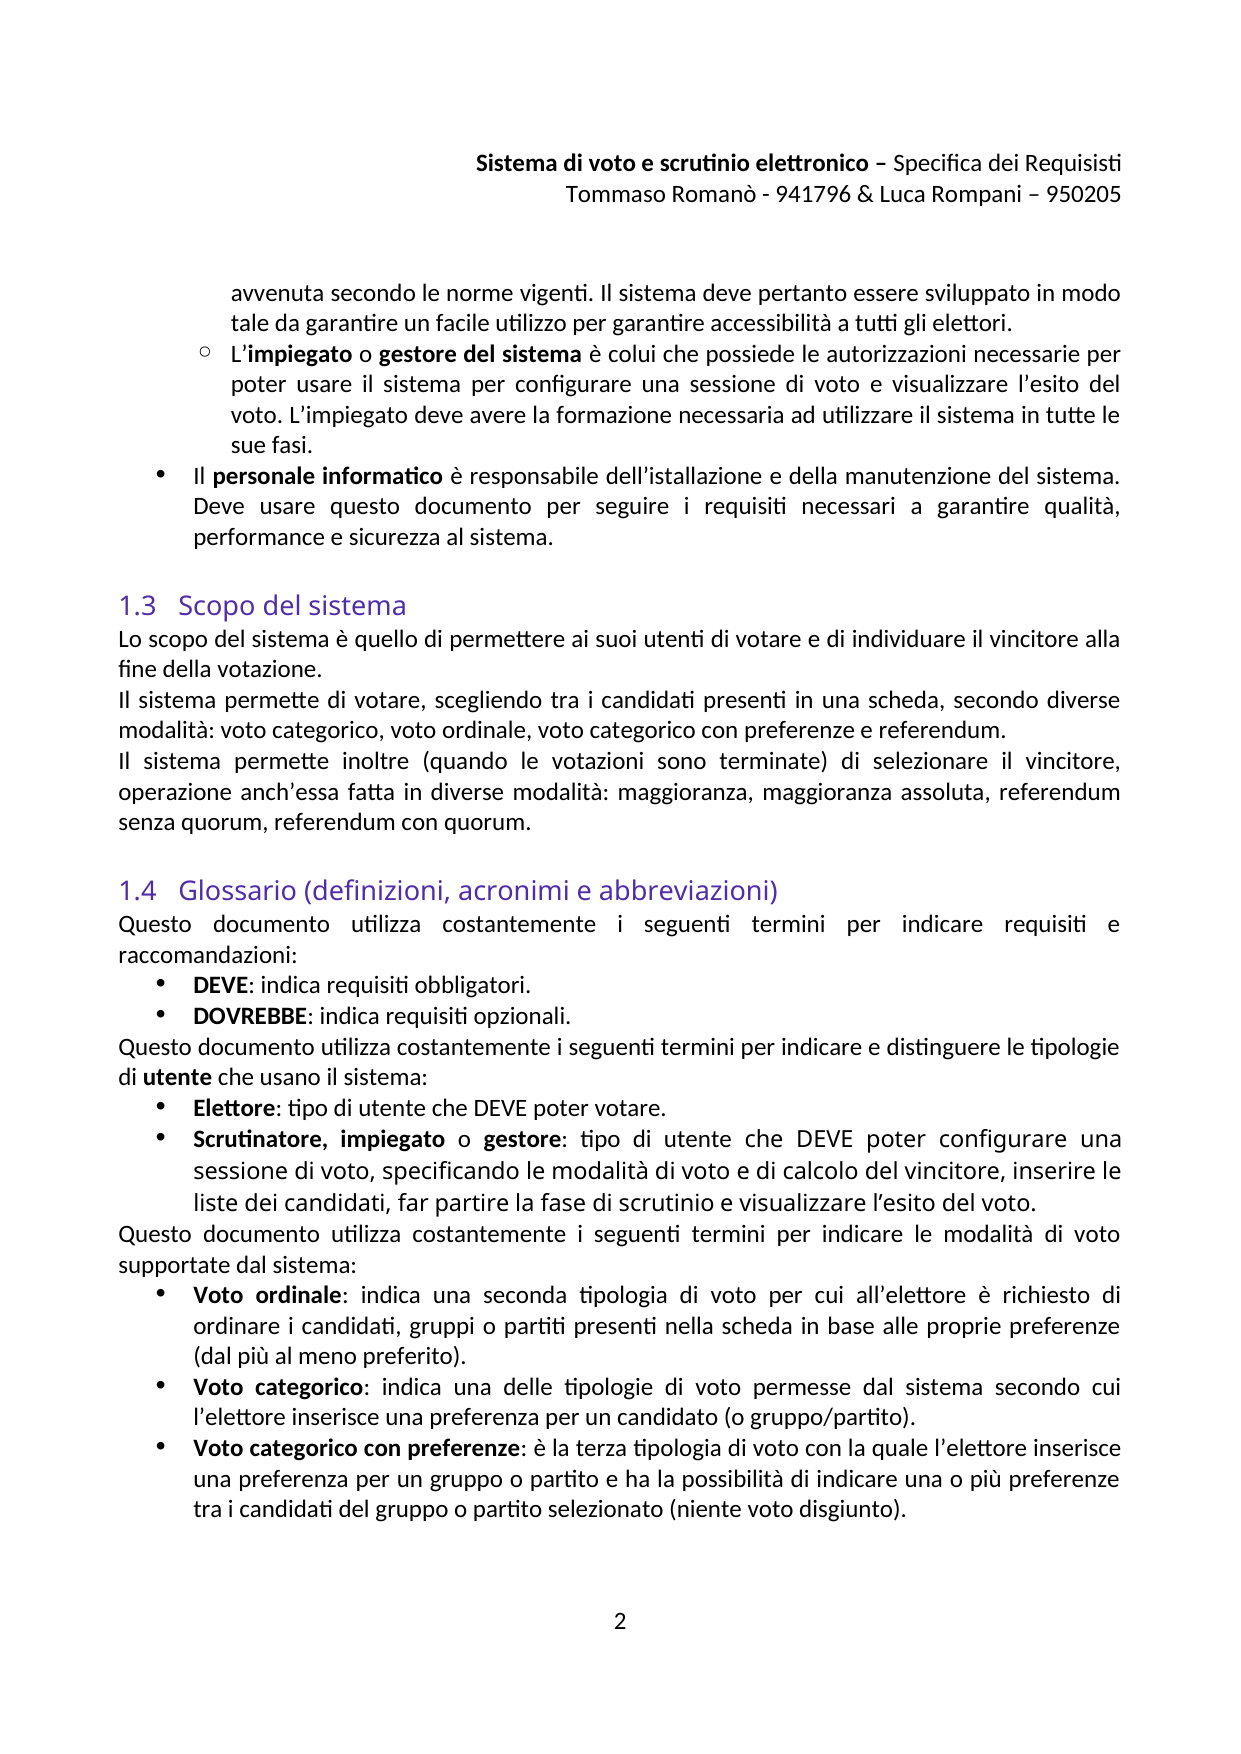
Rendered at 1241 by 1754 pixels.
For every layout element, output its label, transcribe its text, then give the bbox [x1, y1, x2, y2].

subtitle Glossario (definizioni, acronimi e abbreviazioni) [118, 871, 1122, 908]
list Voto categorico con preferenze: è la terza tipologia di voto con la quale l’elettore inserisce una preferenza per un gruppo o partito e ha la possibilità di indicare una o più preferenze tra i candidati del gruppo o partito selezionato (niente voto disgiunto). [156, 1432, 1122, 1524]
list Scrutinatore, impiegato o gestore: tipo di utente che DEVE poter configurare una sessione di voto, specificando le modalità di voto e di calcolo del vincitore, inserire le liste dei candidati, far partire la fase di scrutinio e visualizzare l’esito del voto. [156, 1122, 1122, 1218]
list DOVREBBE: indica requisiti opzionali. [156, 1000, 1122, 1031]
text Questo documento utilizza costantemente i seguenti termini per indicare e distinguere le tipologie di utente che usano il sistema: [118, 1031, 1122, 1092]
list Voto categorico: indica una delle tipologie di voto permesse dal sistema secondo cui l’elettore inserisce una preferenza per un candidato (o gruppo/partito). [156, 1371, 1122, 1432]
text Lo scopo del sistema è quello di permettere ai suoi utenti di votare e di individuare il vincitore alla fine della votazione. [118, 623, 1122, 684]
list DEVE: indica requisiti obbligatori. [156, 969, 1122, 1000]
text Questo documento utilizza costantemente i seguenti termini per indicare requisiti e raccomandazioni: [118, 908, 1122, 969]
subtitle Scopo del sistema [118, 586, 1122, 623]
list Voto ordinale: indica una seconda tipologia di voto per cui all’elettore è richiesto di ordinare i candidati, gruppi o partiti presenti nella scheda in base alle proprie preferenze (dal più al meno preferito). [156, 1279, 1122, 1371]
list L’impiegato o gestore del sistema è colui che possiede le autorizzazioni necessarie per poter usare il sistema per configurare una sessione di voto e visualizzare l’esito del voto. L’impiegato deve avere la formazione necessaria ad utilizzare il sistema in tutte le sue fasi. [193, 338, 1122, 460]
text Questo documento utilizza costantemente i seguenti termini per indicare le modalità di voto supportate dal sistema: [118, 1218, 1122, 1279]
list avvenuta secondo le norme vigenti. Il sistema deve pertanto essere sviluppato in modo tale da garantire un facile utilizzo per garantire accessibilità a tutti gli elettori. [193, 277, 1122, 338]
text Il sistema permette di votare, scegliendo tra i candidati presenti in una scheda, secondo diverse modalità: voto categorico, voto ordinale, voto categorico con preferenze e referendum. [118, 684, 1122, 745]
text Il sistema permette inoltre (quando le votazioni sono terminate) di selezionare il vincitore, operazione anch’essa fatta in diverse modalità: maggioranza, maggioranza assoluta, referendum senza quorum, referendum con quorum. [118, 745, 1122, 837]
list Il personale informatico è responsabile dell’istallazione e della manutenzione del sistema. Deve usare questo documento per seguire i requisiti necessari a garantire qualità, performance e sicurezza al sistema. [156, 460, 1122, 552]
list Elettore: tipo di utente che DEVE poter votare. [156, 1092, 1122, 1122]
